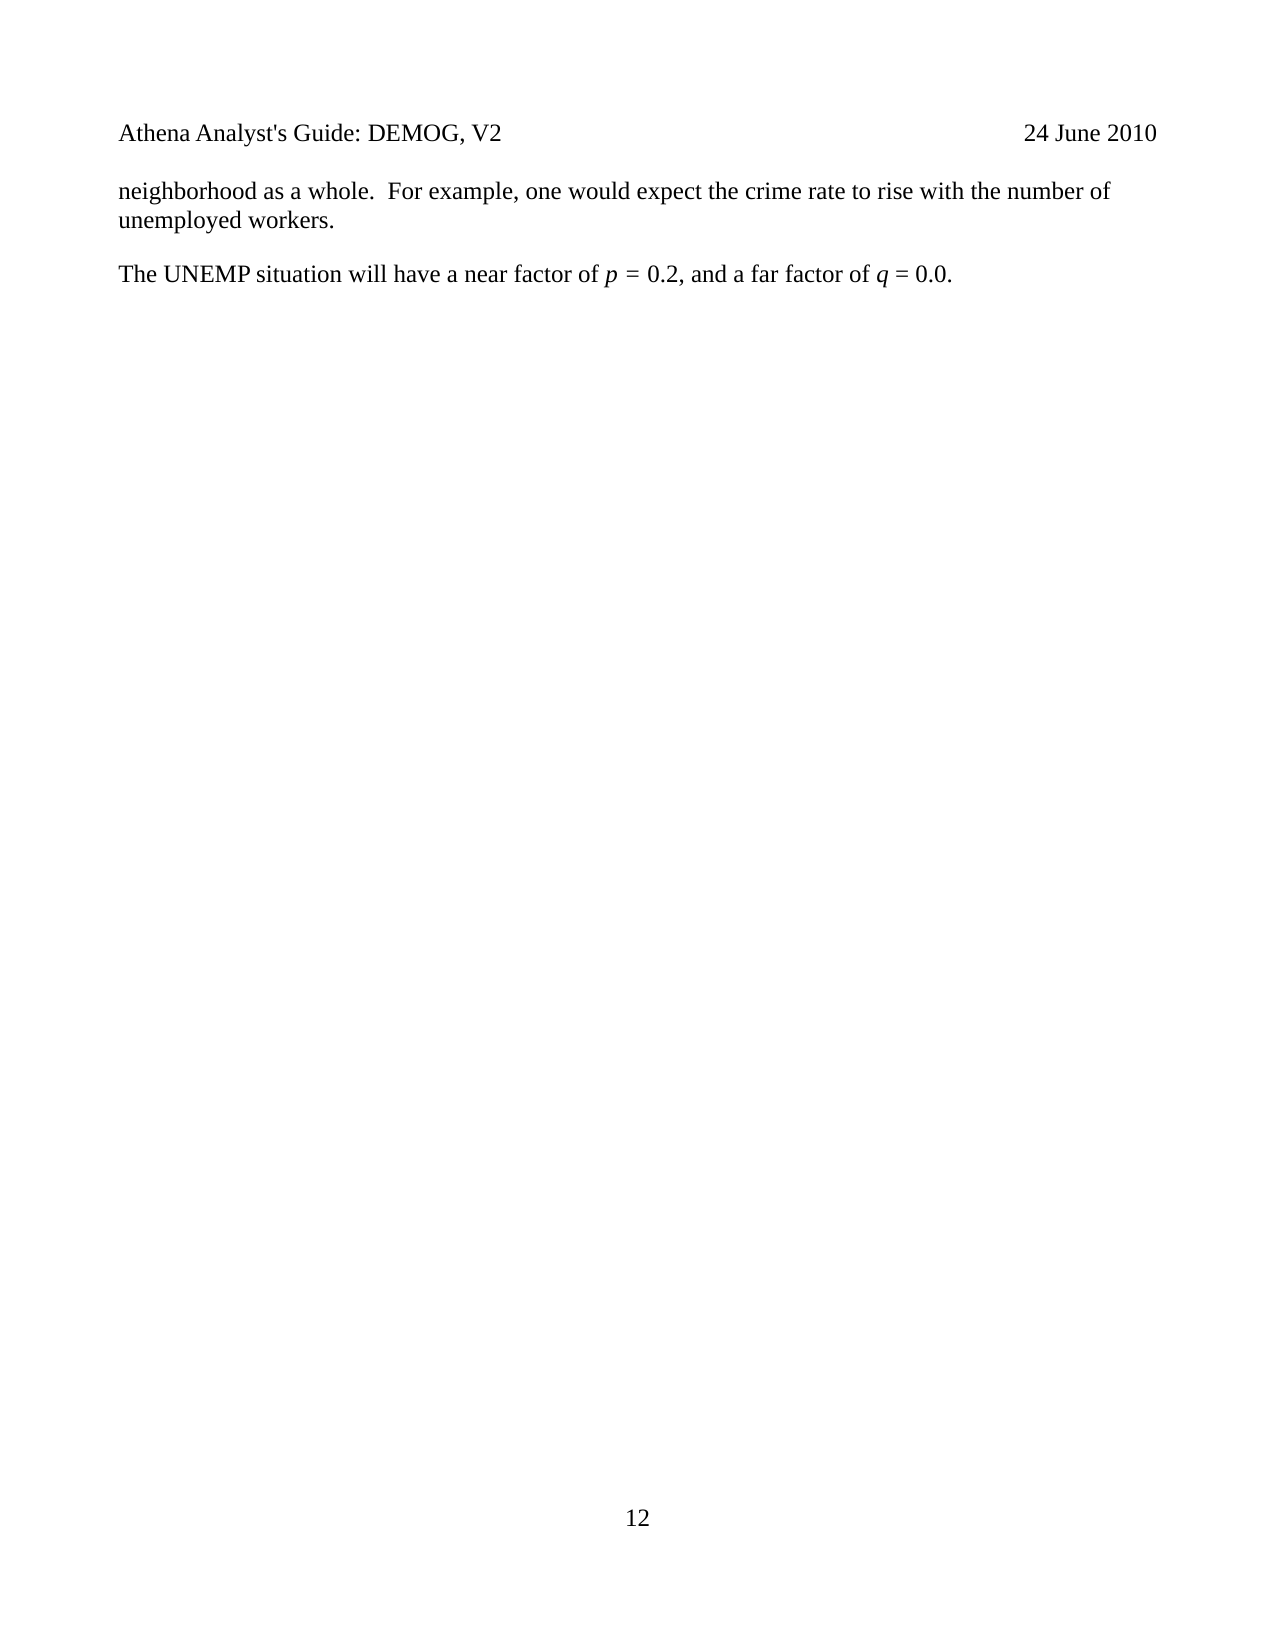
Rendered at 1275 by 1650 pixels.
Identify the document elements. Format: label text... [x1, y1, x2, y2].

text neighborhood as a whole. For example, one would expect the crime rate to rise with the number of unemployed workers. [118, 176, 1157, 234]
text The UNEMP situation will have a near factor of p = 0.2, and a far factor of q = 0.0. [118, 259, 1157, 288]
